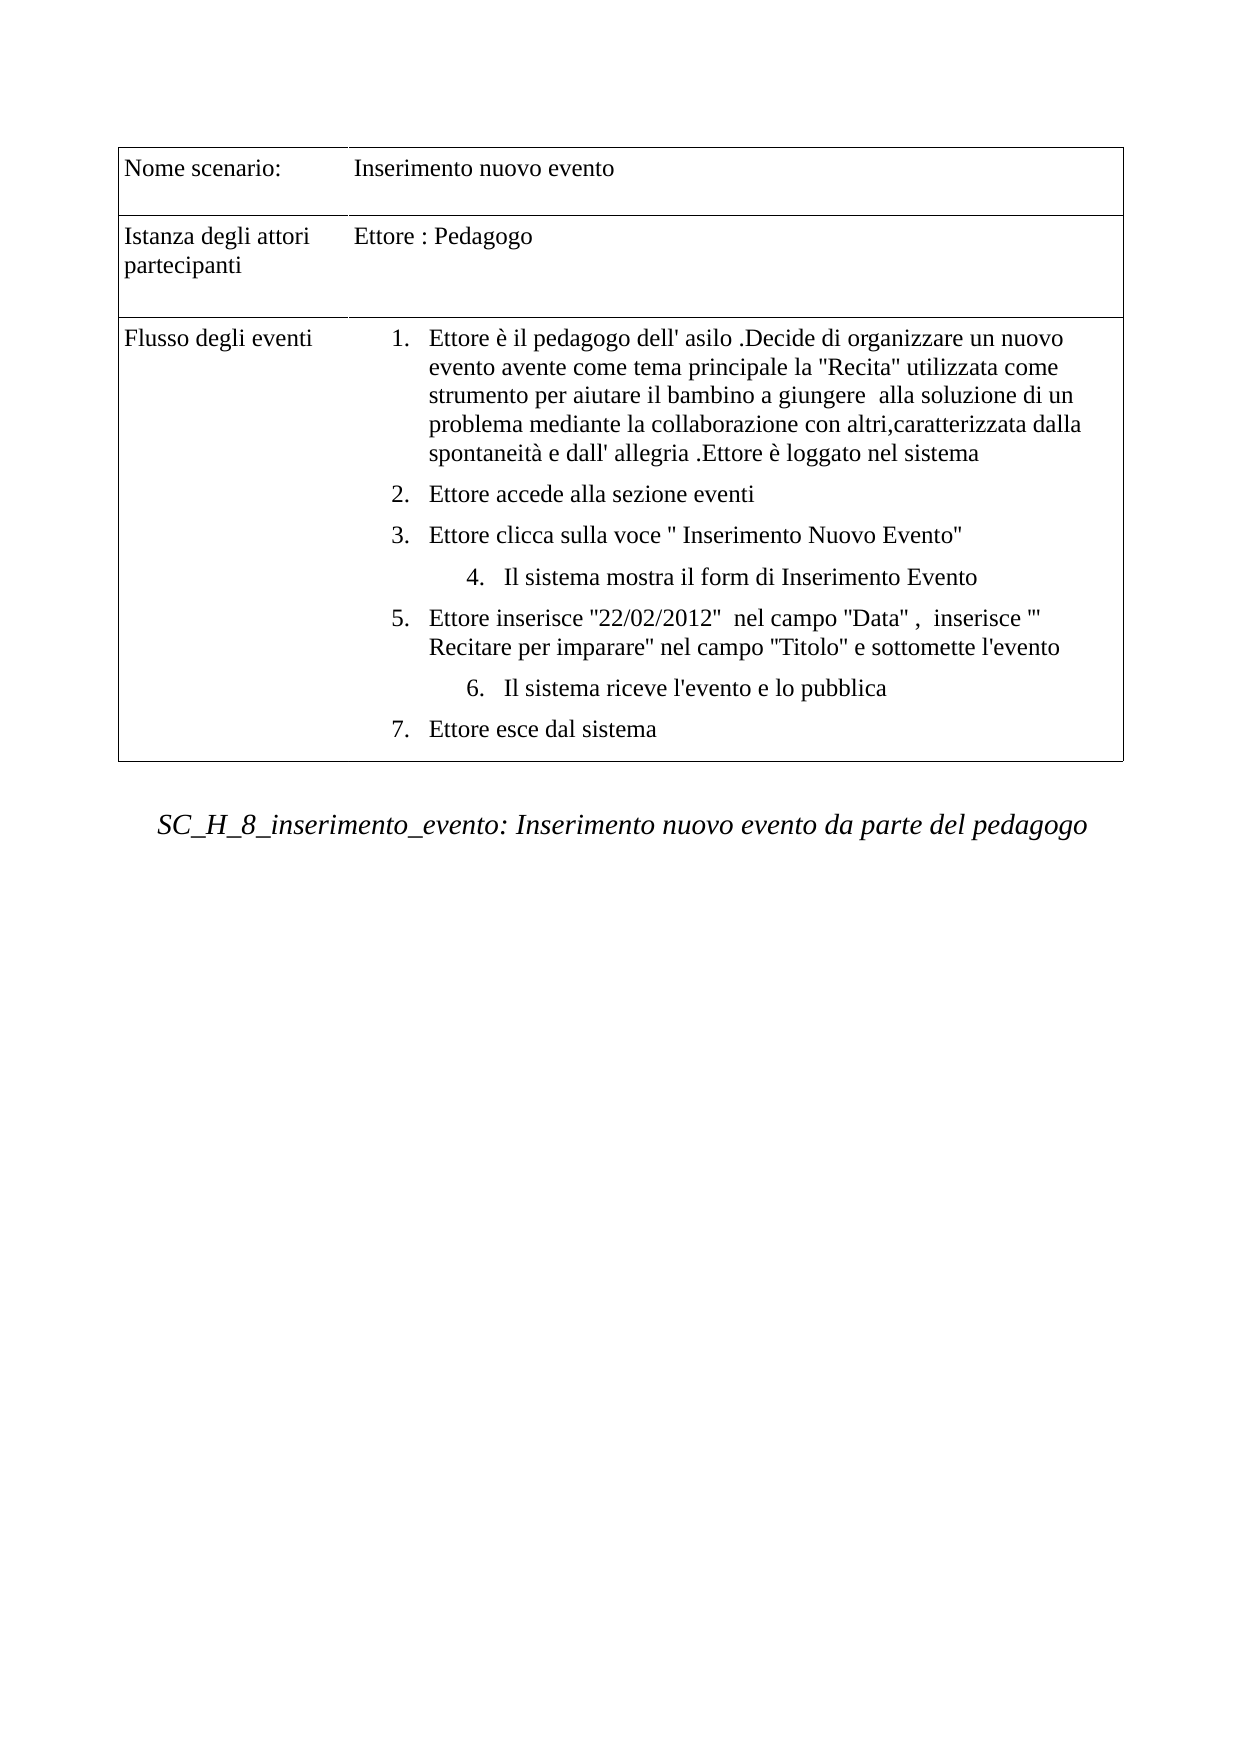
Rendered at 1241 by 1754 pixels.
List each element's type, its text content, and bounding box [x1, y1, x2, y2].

table_cell Flusso degli eventi [119, 318, 348, 761]
table_cell Ettore : Pedagogo [349, 216, 1123, 317]
table_header Nome scenario: [119, 148, 348, 215]
table_header Inserimento nuovo evento [349, 148, 1123, 215]
table_cell Ettore è il pedagogo dell' asilo .Decide di organizzare un nuovo evento avente come tema principale la ''Recita'' utilizzata come strumento per aiutare il bambino a giungere alla soluzione di un problema mediante la collaborazione con altri,caratterizzata dalla spontaneità e dall' allegria .Ettore è loggato nel sistema Ettore accede alla sezione eventi Ettore clicca sulla voce '' Inserimento Nuovo Evento'' Il sistema mostra il form di Inserimento Evento Ettore inserisce ''22/02/2012'' nel campo ''Data'' , inserisce ''' Recitare per imparare'' nel campo ''Titolo'' e sottomette l'evento Il sistema riceve l'evento e lo pubblica Ettore esce dal sistema [349, 318, 1123, 761]
table_cell Istanza degli attori partecipanti [119, 216, 348, 317]
text SC_H_8_inserimento_evento: Inserimento nuovo evento da parte del pedagogo [118, 807, 1122, 841]
